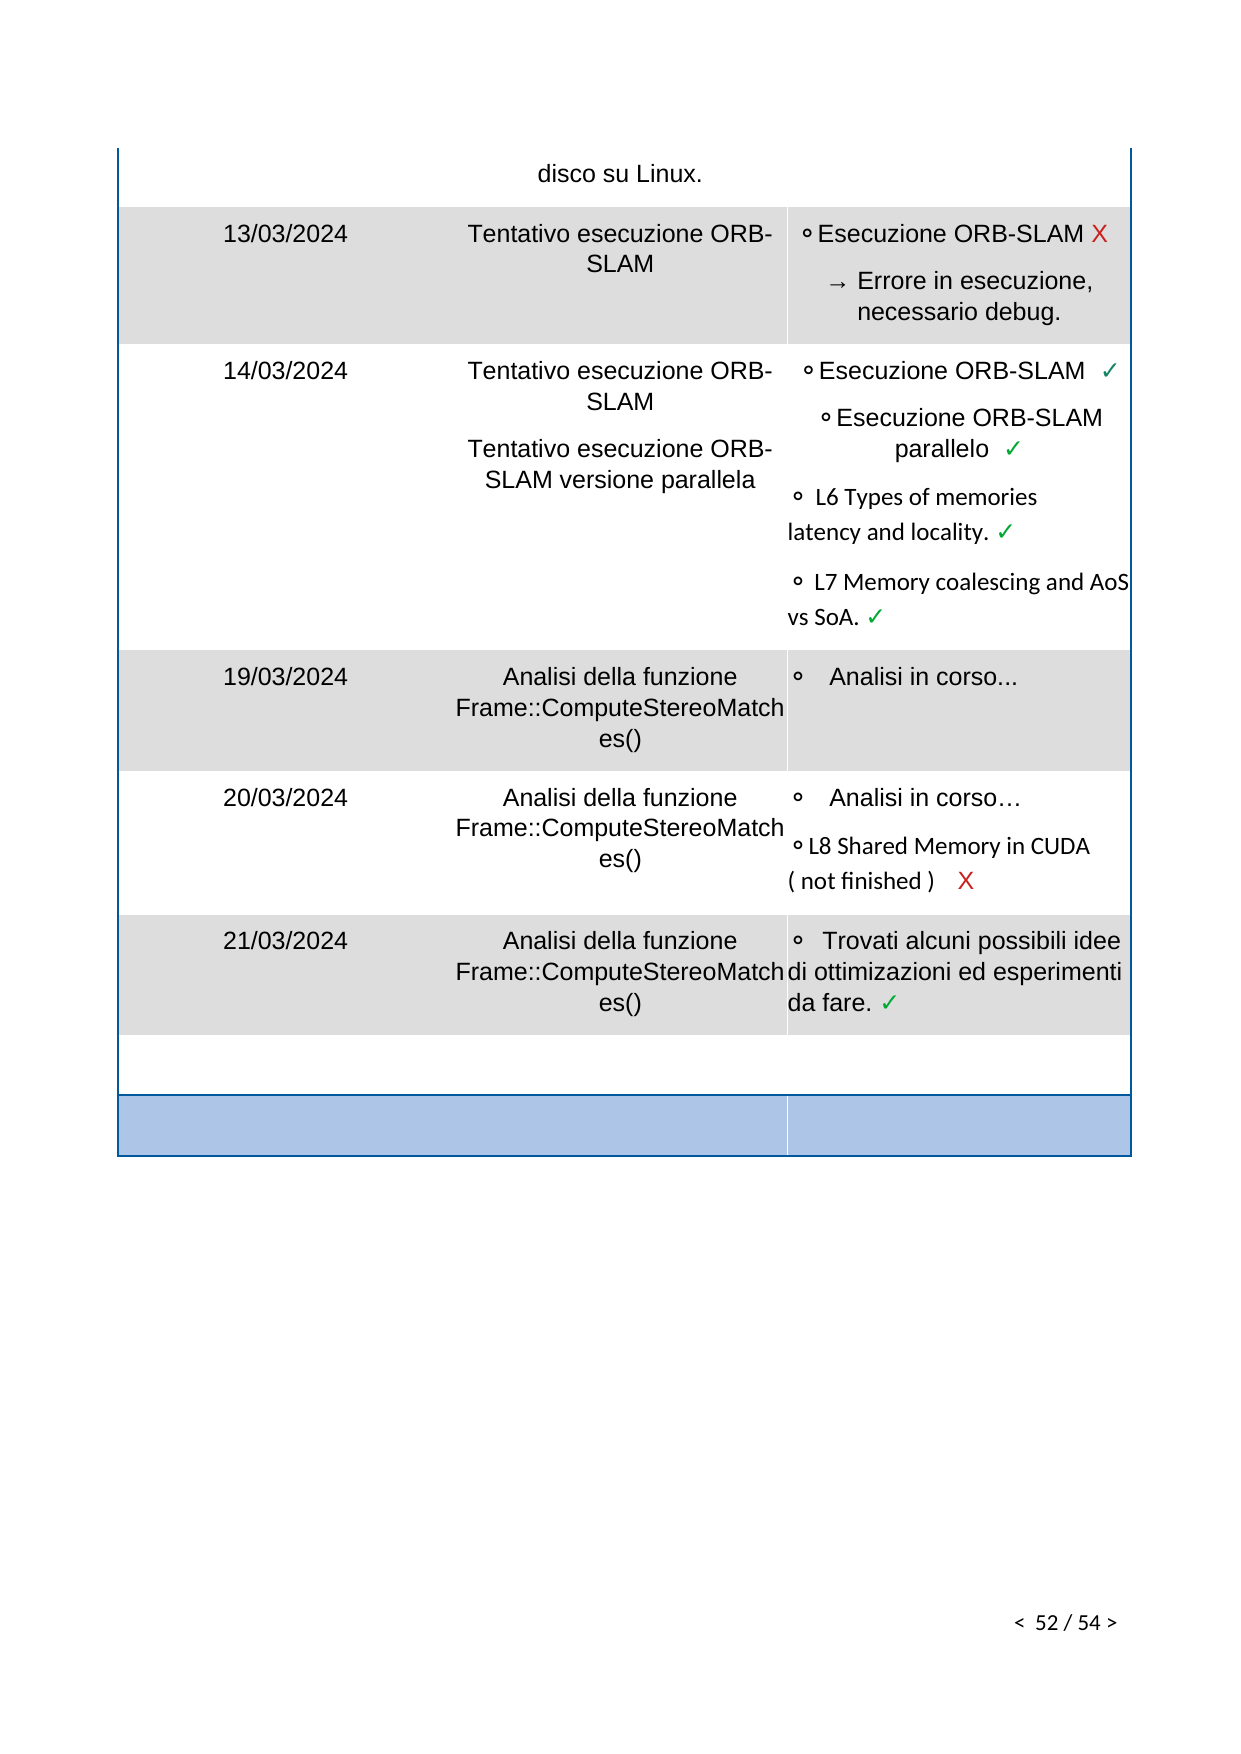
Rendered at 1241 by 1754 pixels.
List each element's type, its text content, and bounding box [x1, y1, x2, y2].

table_cell Analisi della funzione Frame::ComputeStereoMatches() [453, 915, 787, 1035]
table_cell 13/03/2024 [119, 207, 453, 344]
table_cell [788, 148, 1130, 207]
table_cell [788, 1035, 1130, 1094]
table_cell [119, 1035, 453, 1094]
table_cell Tentativo esecuzione ORB-SLAM Tentativo esecuzione ORB-SLAM versione parallela [453, 344, 787, 650]
table_cell Tentativo esecuzione ORB-SLAM [453, 207, 787, 344]
table_cell 21/03/2024 [119, 915, 453, 1035]
table_cell [119, 1096, 453, 1155]
table_cell ⚬Esecuzione ORB-SLAM X → Errore in esecuzione, necessario debug. [788, 207, 1130, 344]
table_cell 20/03/2024 [119, 771, 453, 914]
table_cell Analisi della funzione Frame::ComputeStereoMatches() [453, 650, 787, 771]
table_cell disco su Linux. [453, 148, 787, 207]
table_cell [453, 1096, 787, 1155]
table_cell 14/03/2024 [119, 344, 453, 650]
table_cell [453, 1035, 787, 1094]
table_cell Analisi della funzione Frame::ComputeStereoMatches() [453, 771, 787, 914]
table_cell ⚬ Analisi in corso... [788, 650, 1130, 771]
table_cell ⚬ Trovati alcuni possibili idee di ottimizazioni ed esperimenti da fare. ✓ [788, 915, 1130, 1035]
table_cell ⚬Esecuzione ORB-SLAM ✓ ⚬Esecuzione ORB-SLAM parallelo ✓ ⚬ L6 Types of memories latency and locality. ✓ ⚬ L7 Memory coalescing and AoS vs SoA. ✓ [788, 344, 1130, 650]
table_cell [119, 148, 453, 207]
table_cell 19/03/2024 [119, 650, 453, 771]
table_cell [788, 1096, 1130, 1155]
table_cell ⚬ Analisi in corso… ⚬L8 Shared Memory in CUDA ( not finished ) X [788, 771, 1130, 914]
